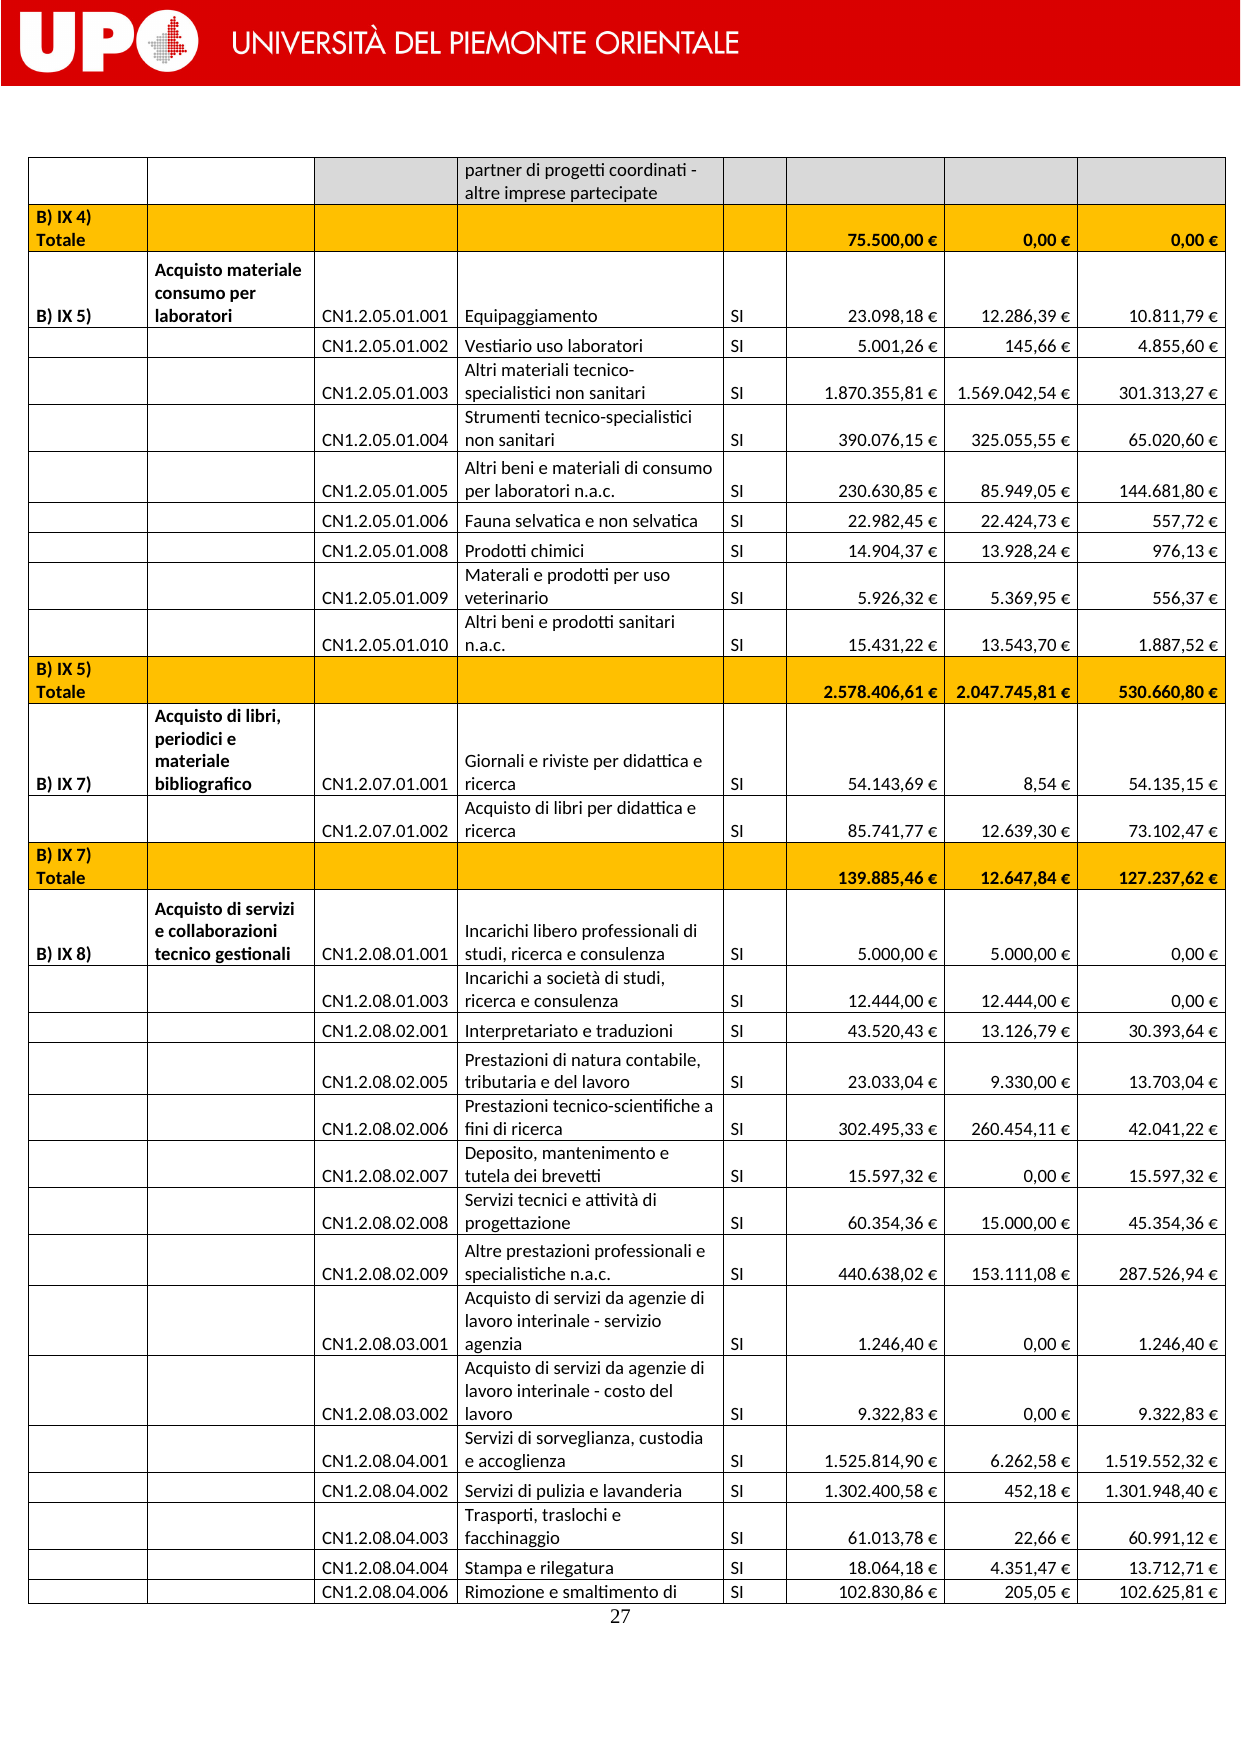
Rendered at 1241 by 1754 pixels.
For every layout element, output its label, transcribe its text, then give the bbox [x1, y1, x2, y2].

table_cell [148, 405, 314, 451]
table_cell 325.055,55 € [945, 405, 1077, 451]
table_cell [29, 158, 147, 204]
table_cell [315, 205, 457, 251]
table_cell 1.246,40 € [787, 1286, 944, 1355]
table_cell [148, 1141, 314, 1187]
table_cell [29, 610, 147, 656]
table_cell CN1.2.05.01.003 [315, 358, 457, 404]
table_cell CN1.2.08.02.005 [315, 1043, 457, 1093]
table_cell 102.625,81 € [1078, 1580, 1225, 1603]
table_cell [29, 1580, 147, 1603]
table_cell 260.454,11 € [945, 1095, 1077, 1140]
table_cell 287.526,94 € [1078, 1235, 1225, 1285]
table_cell [148, 1013, 314, 1042]
table_cell CN1.2.08.04.004 [315, 1550, 457, 1579]
table_cell 556,37 € [1078, 563, 1225, 609]
table_cell 976,13 € [1078, 533, 1225, 562]
table_cell [148, 1286, 314, 1355]
table_cell [148, 1473, 314, 1502]
table_cell Giornali e riviste per didattica e ricerca [458, 704, 723, 795]
table_cell [945, 158, 1077, 204]
table_cell SI [724, 452, 786, 502]
table_cell CN1.2.05.01.005 [315, 452, 457, 502]
table_cell [724, 657, 786, 703]
table_cell CN1.2.08.04.002 [315, 1473, 457, 1502]
table_cell CN1.2.05.01.001 [315, 252, 457, 327]
table_cell [148, 1550, 314, 1579]
table_cell [29, 796, 147, 842]
table_cell Altri beni e materiali di consumo per laboratori n.a.c. [458, 452, 723, 502]
table_cell 205,05 € [945, 1580, 1077, 1603]
table_cell B) IX 4) Totale [29, 205, 147, 251]
table_cell [29, 503, 147, 532]
table_cell [148, 503, 314, 532]
table_cell [148, 966, 314, 1012]
table_cell CN1.2.08.04.003 [315, 1503, 457, 1549]
table_cell B) IX 5) Totale [29, 657, 147, 703]
table_cell SI [724, 1503, 786, 1549]
table_cell Equipaggiamento [458, 252, 723, 327]
table_cell CN1.2.08.04.001 [315, 1426, 457, 1472]
table_cell 13.543,70 € [945, 610, 1077, 656]
table_cell SI [724, 966, 786, 1012]
table_cell 12.444,00 € [787, 966, 944, 1012]
table_cell [29, 1141, 147, 1187]
table_cell [29, 1550, 147, 1579]
table_cell CN1.2.08.02.001 [315, 1013, 457, 1042]
table_cell 1.519.552,32 € [1078, 1426, 1225, 1472]
table_cell partner di progetti coordinati - altre imprese partecipate [458, 158, 723, 204]
table_cell Fauna selvatica e non selvatica [458, 503, 723, 532]
table_cell SI [724, 563, 786, 609]
table_cell SI [724, 1235, 786, 1285]
table_cell [148, 533, 314, 562]
table_cell 230.630,85 € [787, 452, 944, 502]
table_cell [29, 1095, 147, 1140]
table_cell 75.500,00 € [787, 205, 944, 251]
table_cell [29, 1503, 147, 1549]
table_cell B) IX 5) [29, 252, 147, 327]
table_cell 0,00 € [945, 1286, 1077, 1355]
table_cell SI [724, 1426, 786, 1472]
table_cell Interpretariato e traduzioni [458, 1013, 723, 1042]
table_cell 301.313,27 € [1078, 358, 1225, 404]
table_cell 9.322,83 € [787, 1356, 944, 1425]
table_cell [29, 358, 147, 404]
table_cell Deposito, mantenimento e tutela dei brevetti [458, 1141, 723, 1187]
table_cell SI [724, 1356, 786, 1425]
table_cell [29, 1043, 147, 1093]
table_cell 0,00 € [1078, 966, 1225, 1012]
table_cell 13.712,71 € [1078, 1550, 1225, 1579]
table_cell 1.301.948,40 € [1078, 1473, 1225, 1502]
table_cell 15.000,00 € [945, 1188, 1077, 1234]
table_cell 1.246,40 € [1078, 1286, 1225, 1355]
table_cell 2.047.745,81 € [945, 657, 1077, 703]
table_cell CN1.2.05.01.006 [315, 503, 457, 532]
table_cell [29, 1013, 147, 1042]
table_cell [148, 452, 314, 502]
table_cell Rimozione e smaltimento di [458, 1580, 723, 1603]
table_cell 30.393,64 € [1078, 1013, 1225, 1042]
table_cell [1078, 158, 1225, 204]
table_cell 145,66 € [945, 328, 1077, 357]
table_cell SI [724, 328, 786, 357]
table_cell CN1.2.08.01.003 [315, 966, 457, 1012]
table_cell B) IX 8) [29, 890, 147, 965]
table_cell CN1.2.08.02.007 [315, 1141, 457, 1187]
table_cell [315, 843, 457, 889]
table_cell 22.424,73 € [945, 503, 1077, 532]
table_cell [29, 563, 147, 609]
table_cell 54.143,69 € [787, 704, 944, 795]
table_cell 302.495,33 € [787, 1095, 944, 1140]
table_cell 15.597,32 € [787, 1141, 944, 1187]
table_cell Servizi tecnici e attività di progettazione [458, 1188, 723, 1234]
table_cell [148, 205, 314, 251]
table_cell [315, 657, 457, 703]
table_cell 85.949,05 € [945, 452, 1077, 502]
table_cell [148, 1426, 314, 1472]
table_cell CN1.2.05.01.004 [315, 405, 457, 451]
table_cell [148, 796, 314, 842]
table_cell 13.928,24 € [945, 533, 1077, 562]
table_cell CN1.2.08.03.002 [315, 1356, 457, 1425]
table_cell 557,72 € [1078, 503, 1225, 532]
table_cell Altri materiali tecnico-specialistici non sanitari [458, 358, 723, 404]
table_cell 13.126,79 € [945, 1013, 1077, 1042]
table_cell [29, 452, 147, 502]
table_cell CN1.2.08.04.006 [315, 1580, 457, 1603]
table_cell 2.578.406,61 € [787, 657, 944, 703]
table_cell SI [724, 1013, 786, 1042]
table_cell 42.041,22 € [1078, 1095, 1225, 1140]
table_cell 60.354,36 € [787, 1188, 944, 1234]
table_cell 0,00 € [1078, 205, 1225, 251]
table_cell Incarichi a società di studi, ricerca e consulenza [458, 966, 723, 1012]
table_cell 12.286,39 € [945, 252, 1077, 327]
table_cell 127.237,62 € [1078, 843, 1225, 889]
table_cell [29, 1235, 147, 1285]
table_cell Altri beni e prodotti sanitari n.a.c. [458, 610, 723, 656]
table_cell SI [724, 1286, 786, 1355]
table_cell [29, 1473, 147, 1502]
table_cell 60.991,12 € [1078, 1503, 1225, 1549]
table_cell 8,54 € [945, 704, 1077, 795]
table_cell [724, 205, 786, 251]
table_cell 1.887,52 € [1078, 610, 1225, 656]
table_cell SI [724, 1141, 786, 1187]
table_cell CN1.2.05.01.002 [315, 328, 457, 357]
table_cell [148, 1580, 314, 1603]
table_cell Altre prestazioni professionali e specialistiche n.a.c. [458, 1235, 723, 1285]
table_cell [29, 1356, 147, 1425]
table_cell B) IX 7) Totale [29, 843, 147, 889]
table_cell [148, 563, 314, 609]
table_cell [724, 158, 786, 204]
table_cell SI [724, 1188, 786, 1234]
table_cell 18.064,18 € [787, 1550, 944, 1579]
table_cell 5.000,00 € [945, 890, 1077, 965]
table_cell 54.135,15 € [1078, 704, 1225, 795]
table_cell 22.982,45 € [787, 503, 944, 532]
table_cell SI [724, 1095, 786, 1140]
table_cell 13.703,04 € [1078, 1043, 1225, 1093]
table_cell 45.354,36 € [1078, 1188, 1225, 1234]
table_cell Acquisto di servizi da agenzie di lavoro interinale - costo del lavoro [458, 1356, 723, 1425]
table_cell SI [724, 1043, 786, 1093]
table_cell 4.855,60 € [1078, 328, 1225, 357]
table_cell [315, 158, 457, 204]
table_cell [724, 843, 786, 889]
table_cell 43.520,43 € [787, 1013, 944, 1042]
table_cell Incarichi libero professionali di studi, ricerca e consulenza [458, 890, 723, 965]
table_cell SI [724, 358, 786, 404]
table_cell 5.369,95 € [945, 563, 1077, 609]
table_cell [148, 328, 314, 357]
table_cell Stampa e rilegatura [458, 1550, 723, 1579]
table_cell Acquisto di libri per didattica e ricerca [458, 796, 723, 842]
table_cell 0,00 € [945, 1356, 1077, 1425]
table_cell SI [724, 610, 786, 656]
table_cell 5.926,32 € [787, 563, 944, 609]
table_cell [148, 158, 314, 204]
table_cell 14.904,37 € [787, 533, 944, 562]
table_cell 0,00 € [945, 1141, 1077, 1187]
table_cell SI [724, 252, 786, 327]
table_cell 22,66 € [945, 1503, 1077, 1549]
table_cell 23.033,04 € [787, 1043, 944, 1093]
table_cell CN1.2.07.01.001 [315, 704, 457, 795]
table_cell [148, 610, 314, 656]
table_cell 12.647,84 € [945, 843, 1077, 889]
table_cell 85.741,77 € [787, 796, 944, 842]
table_cell B) IX 7) [29, 704, 147, 795]
table_cell 5.001,26 € [787, 328, 944, 357]
table_cell CN1.2.07.01.002 [315, 796, 457, 842]
table_cell 139.885,46 € [787, 843, 944, 889]
table_cell [29, 1286, 147, 1355]
table_cell Acquisto di servizi e collaborazioni tecnico gestionali [148, 890, 314, 965]
table_cell [148, 1356, 314, 1425]
table_cell [787, 158, 944, 204]
table_cell 6.262,58 € [945, 1426, 1077, 1472]
table_cell 9.330,00 € [945, 1043, 1077, 1093]
table_cell Strumenti tecnico-specialistici non sanitari [458, 405, 723, 451]
table_cell 12.639,30 € [945, 796, 1077, 842]
table_cell CN1.2.08.03.001 [315, 1286, 457, 1355]
table_cell SI [724, 1580, 786, 1603]
table_cell [148, 358, 314, 404]
table_cell 73.102,47 € [1078, 796, 1225, 842]
table_cell Servizi di pulizia e lavanderia [458, 1473, 723, 1502]
table_cell CN1.2.05.01.010 [315, 610, 457, 656]
table_cell [148, 1503, 314, 1549]
table_cell [458, 657, 723, 703]
table_cell 153.111,08 € [945, 1235, 1077, 1285]
table_cell 1.870.355,81 € [787, 358, 944, 404]
table_cell SI [724, 533, 786, 562]
table_cell CN1.2.08.02.009 [315, 1235, 457, 1285]
table_cell SI [724, 890, 786, 965]
table_cell 390.076,15 € [787, 405, 944, 451]
table_cell [29, 966, 147, 1012]
table_cell [148, 1188, 314, 1234]
table_cell SI [724, 796, 786, 842]
table_cell 12.444,00 € [945, 966, 1077, 1012]
table_cell [458, 843, 723, 889]
table_cell [148, 1235, 314, 1285]
table_cell [29, 1188, 147, 1234]
table_cell 23.098,18 € [787, 252, 944, 327]
table_cell 0,00 € [945, 205, 1077, 251]
table_cell [458, 205, 723, 251]
table_cell 144.681,80 € [1078, 452, 1225, 502]
table_cell Vestiario uso laboratori [458, 328, 723, 357]
table_cell SI [724, 405, 786, 451]
table_cell [148, 1095, 314, 1140]
table_cell 4.351,47 € [945, 1550, 1077, 1579]
table_cell 530.660,80 € [1078, 657, 1225, 703]
table_cell Acquisto di libri, periodici e materiale bibliografico [148, 704, 314, 795]
table_cell [29, 405, 147, 451]
table_cell 15.597,32 € [1078, 1141, 1225, 1187]
table_cell 1.569.042,54 € [945, 358, 1077, 404]
table_cell [148, 657, 314, 703]
table_cell 9.322,83 € [1078, 1356, 1225, 1425]
table_cell 1.525.814,90 € [787, 1426, 944, 1472]
table_cell Prestazioni di natura contabile, tributaria e del lavoro [458, 1043, 723, 1093]
table_cell 5.000,00 € [787, 890, 944, 965]
table_cell Prestazioni tecnico-scientifiche a fini di ricerca [458, 1095, 723, 1140]
table_cell Prodotti chimici [458, 533, 723, 562]
table_cell 15.431,22 € [787, 610, 944, 656]
table_cell CN1.2.08.02.008 [315, 1188, 457, 1234]
table_cell 10.811,79 € [1078, 252, 1225, 327]
table_cell 65.020,60 € [1078, 405, 1225, 451]
table_cell Acquisto di servizi da agenzie di lavoro interinale - servizio agenzia [458, 1286, 723, 1355]
table_cell SI [724, 704, 786, 795]
table_cell SI [724, 1550, 786, 1579]
table_cell [148, 1043, 314, 1093]
table_cell Acquisto materiale consumo per laboratori [148, 252, 314, 327]
table_cell CN1.2.08.02.006 [315, 1095, 457, 1140]
table_cell SI [724, 1473, 786, 1502]
table_cell SI [724, 503, 786, 532]
table_cell CN1.2.05.01.008 [315, 533, 457, 562]
table_cell Servizi di sorveglianza, custodia e accoglienza [458, 1426, 723, 1472]
table_cell 61.013,78 € [787, 1503, 944, 1549]
table_cell Trasporti, traslochi e facchinaggio [458, 1503, 723, 1549]
table_cell Materali e prodotti per uso veterinario [458, 563, 723, 609]
table_cell [29, 533, 147, 562]
table_cell CN1.2.05.01.009 [315, 563, 457, 609]
table_cell [148, 843, 314, 889]
table_cell [29, 1426, 147, 1472]
table_cell [29, 328, 147, 357]
table_cell 102.830,86 € [787, 1580, 944, 1603]
table_cell CN1.2.08.01.001 [315, 890, 457, 965]
table_cell 452,18 € [945, 1473, 1077, 1502]
table_cell 440.638,02 € [787, 1235, 944, 1285]
table_cell 1.302.400,58 € [787, 1473, 944, 1502]
table_cell 0,00 € [1078, 890, 1225, 965]
